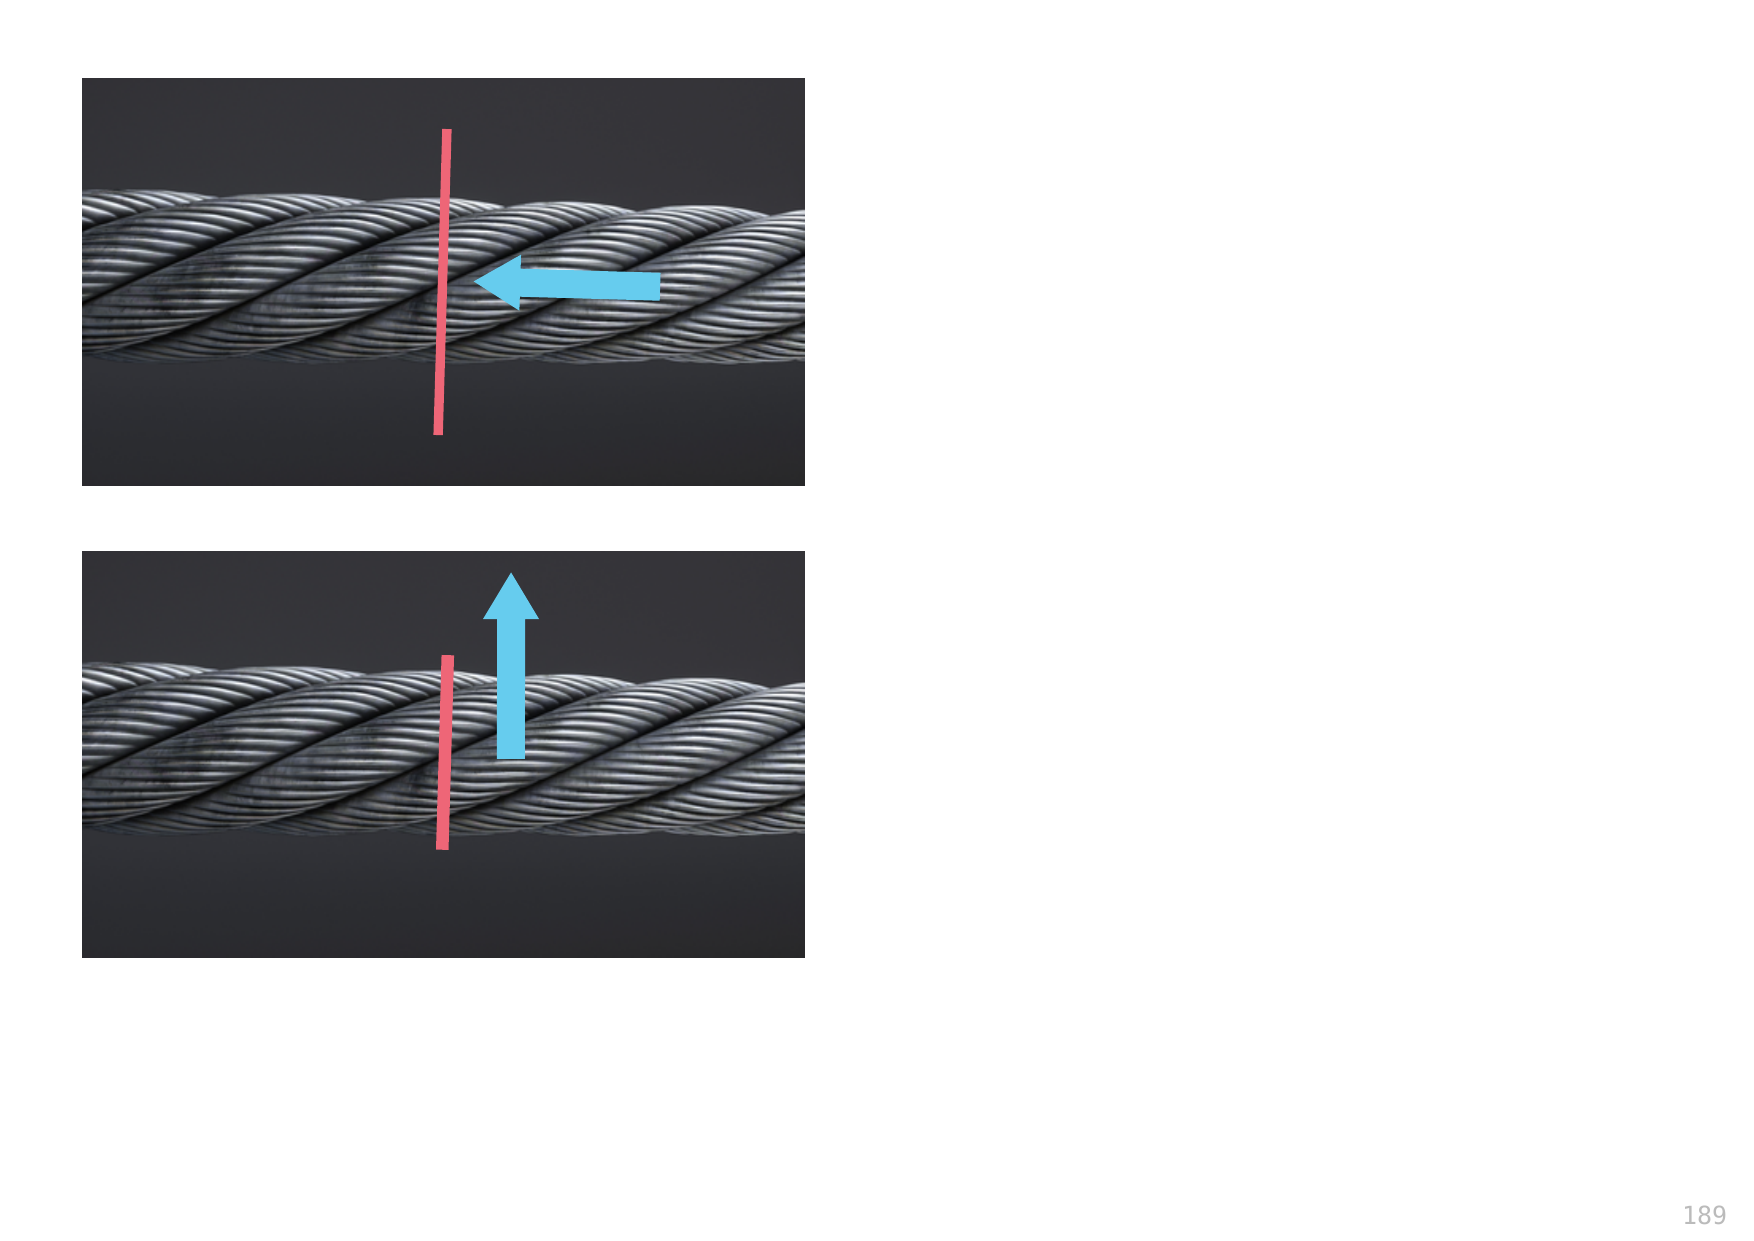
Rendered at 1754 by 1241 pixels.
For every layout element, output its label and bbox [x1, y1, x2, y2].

text_box [483, 572, 540, 759]
picture [82, 551, 805, 958]
picture [82, 78, 805, 486]
text_box [473, 254, 661, 311]
